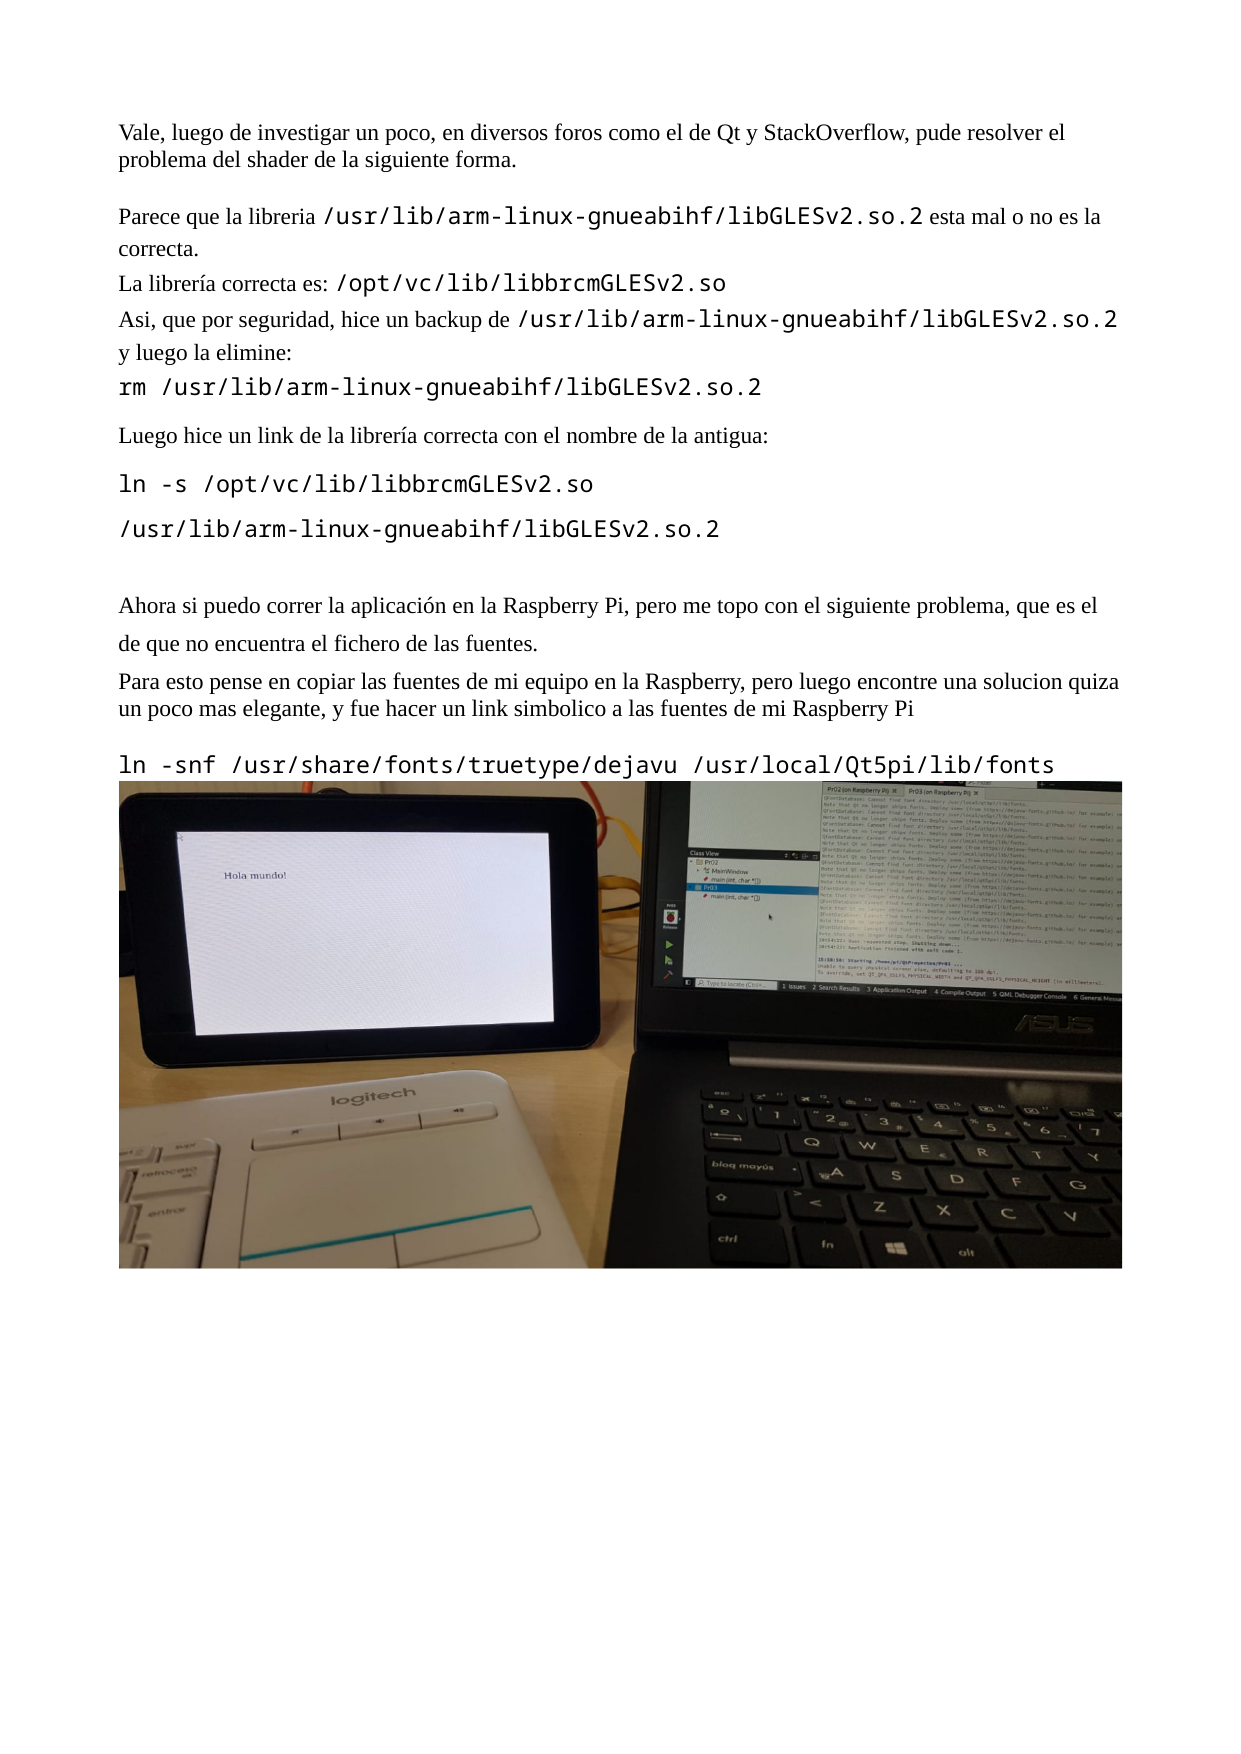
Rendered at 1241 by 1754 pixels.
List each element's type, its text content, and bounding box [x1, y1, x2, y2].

text Para esto pense en copiar las fuentes de mi equipo en la Raspberry, pero luego encontre una solucion quiza un poco mas elegante, y fue hacer un link simbolico a las fuentes de mi Raspberry Pi [118, 668, 1122, 722]
text Luego hice un link de la librería correcta con el nombre de la antigua: [118, 421, 1122, 448]
text ln -snf /usr/share/fonts/truetype/dejavu /usr/local/Qt5pi/lib/fonts [118, 748, 1122, 780]
picture [118, 780, 1123, 1269]
text ln -s /opt/vc/lib/libbrcmGLESv2.so /usr/lib/arm-linux-gnueabihf/libGLESv2.so.2 [118, 468, 1122, 544]
text Vale, luego de investigar un poco, en diversos foros como el de Qt y StackOverflow, pude resolver el problema del shader de la siguiente forma. [118, 118, 1122, 172]
text Ahora si puedo correr la aplicación en la Raspberry Pi, pero me topo con el siguiente problema, que es el de que no encuentra el fichero de las fuentes. [118, 591, 1122, 656]
text Parece que la libreria /usr/lib/arm-linux-gnueabihf/libGLESv2.so.2 esta mal o no es la correcta. La librería correcta es: /opt/vc/lib/libbrcmGLESv2.so Asi, que por seguridad, hice un backup de /usr/lib/arm-linux-gnueabihf/libGLESv2.so.2 y luego la elimine: rm /usr/lib/arm-linux-gnueabihf/libGLESv2.so.2 [118, 199, 1122, 402]
